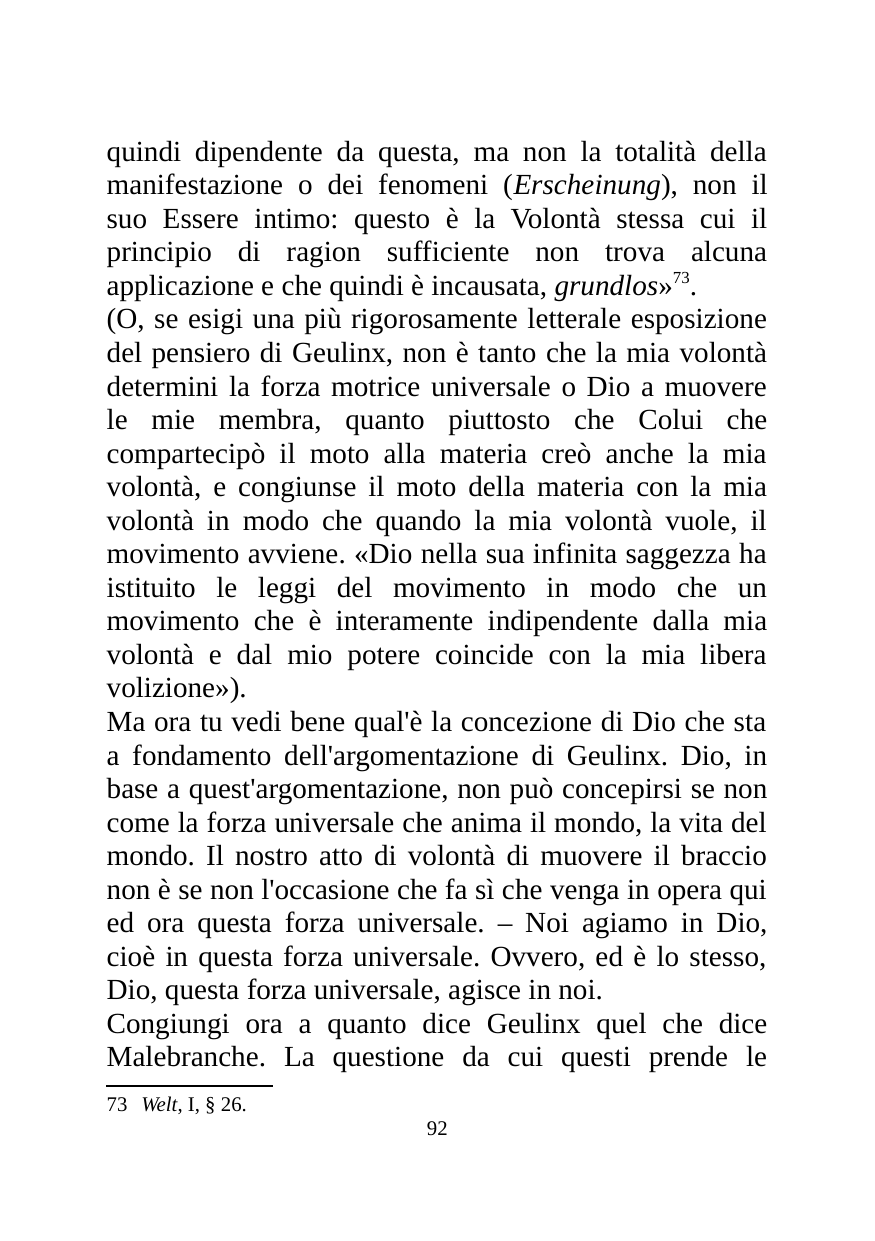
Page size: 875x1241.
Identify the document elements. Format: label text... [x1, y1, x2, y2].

text quindi dipendente da questa, ma non la totalità della manifestazione o dei fenomeni (Erscheinung), non il suo Essere intimo: questo è la Volontà stessa cui il principio di ragion sufficiente non trova alcuna applicazione e che quindi è incausata, grundlos». [106, 134, 768, 302]
text Welt, I, § 26. [106, 1092, 768, 1116]
text Congiungi ora a quanto dice Geulinx quel che dice Malebranche. La questione da cui questi prende le [106, 1006, 768, 1073]
text Ma ora tu vedi bene qual'è la concezione di Dio che sta a fondamento dell'argomentazione di Geulinx. Dio, in base a quest'argomentazione, non può concepirsi se non come la forza universale che anima il mondo, la vita del mondo. Il nostro atto di volontà di muovere il braccio non è se non l'occasione che fa sì che venga in opera qui ed ora questa forza universale. – Noi agiamo in Dio, cioè in questa forza universale. Ovvero, ed è lo stesso, Dio, questa forza universale, agisce in noi. [106, 704, 768, 1006]
text (O, se esigi una più rigorosamente letterale esposizione del pensiero di Geulinx, non è tanto che la mia volontà determini la forza motrice universale o Dio a muovere le mie membra, quanto piuttosto che Colui che compartecipò il moto alla materia creò anche la mia volontà, e congiunse il moto della materia con la mia volontà in modo che quando la mia volontà vuole, il movimento avviene. «Dio nella sua infinita saggezza ha istituito le leggi del movimento in modo che un movimento che è interamente indipendente dalla mia volontà e dal mio potere coincide con la mia libera volizione»). [106, 302, 768, 704]
